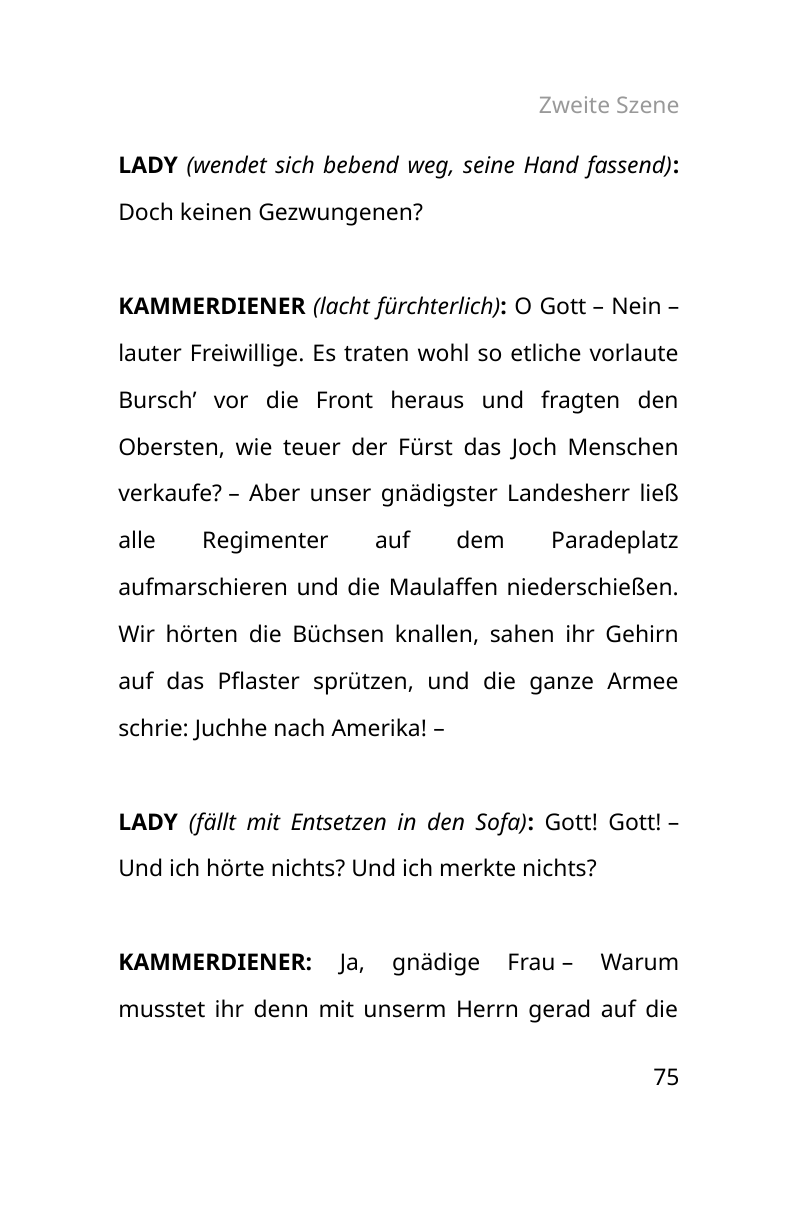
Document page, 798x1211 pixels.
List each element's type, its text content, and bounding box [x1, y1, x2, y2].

text LADY (wendet sich bebend weg, seine Hand fassend): Doch keinen Gezwungenen? [118, 149, 679, 227]
text LADY (fällt mit Entsetzen in den Sofa): Gott! Gott! – Und ich hörte nichts? Und ich merkte nichts? [118, 770, 679, 884]
text KAMMERDIENER (lacht fürchterlich): O Gott – Nein – lauter Freiwillige. Es traten wohl so etliche vorlaute Bursch’ vor die Front heraus und fragten den Obersten, wie teuer der Fürst das Joch Menschen verkaufe? – Aber unser gnädigster Landesherr ließ alle Regimenter auf dem Paradeplatz aufmarschieren und die Maulaffen niederschießen. Wir hörten die Büchsen knallen, sahen ihr Gehirn auf das Pflaster sprützen, und die ganze Armee schrie: Juchhe nach Amerika! – [118, 255, 679, 743]
text KAMMERDIENER: Ja, gnädige Frau – Warum musstet ihr denn mit unserm Herrn gerad auf die [118, 911, 679, 1024]
